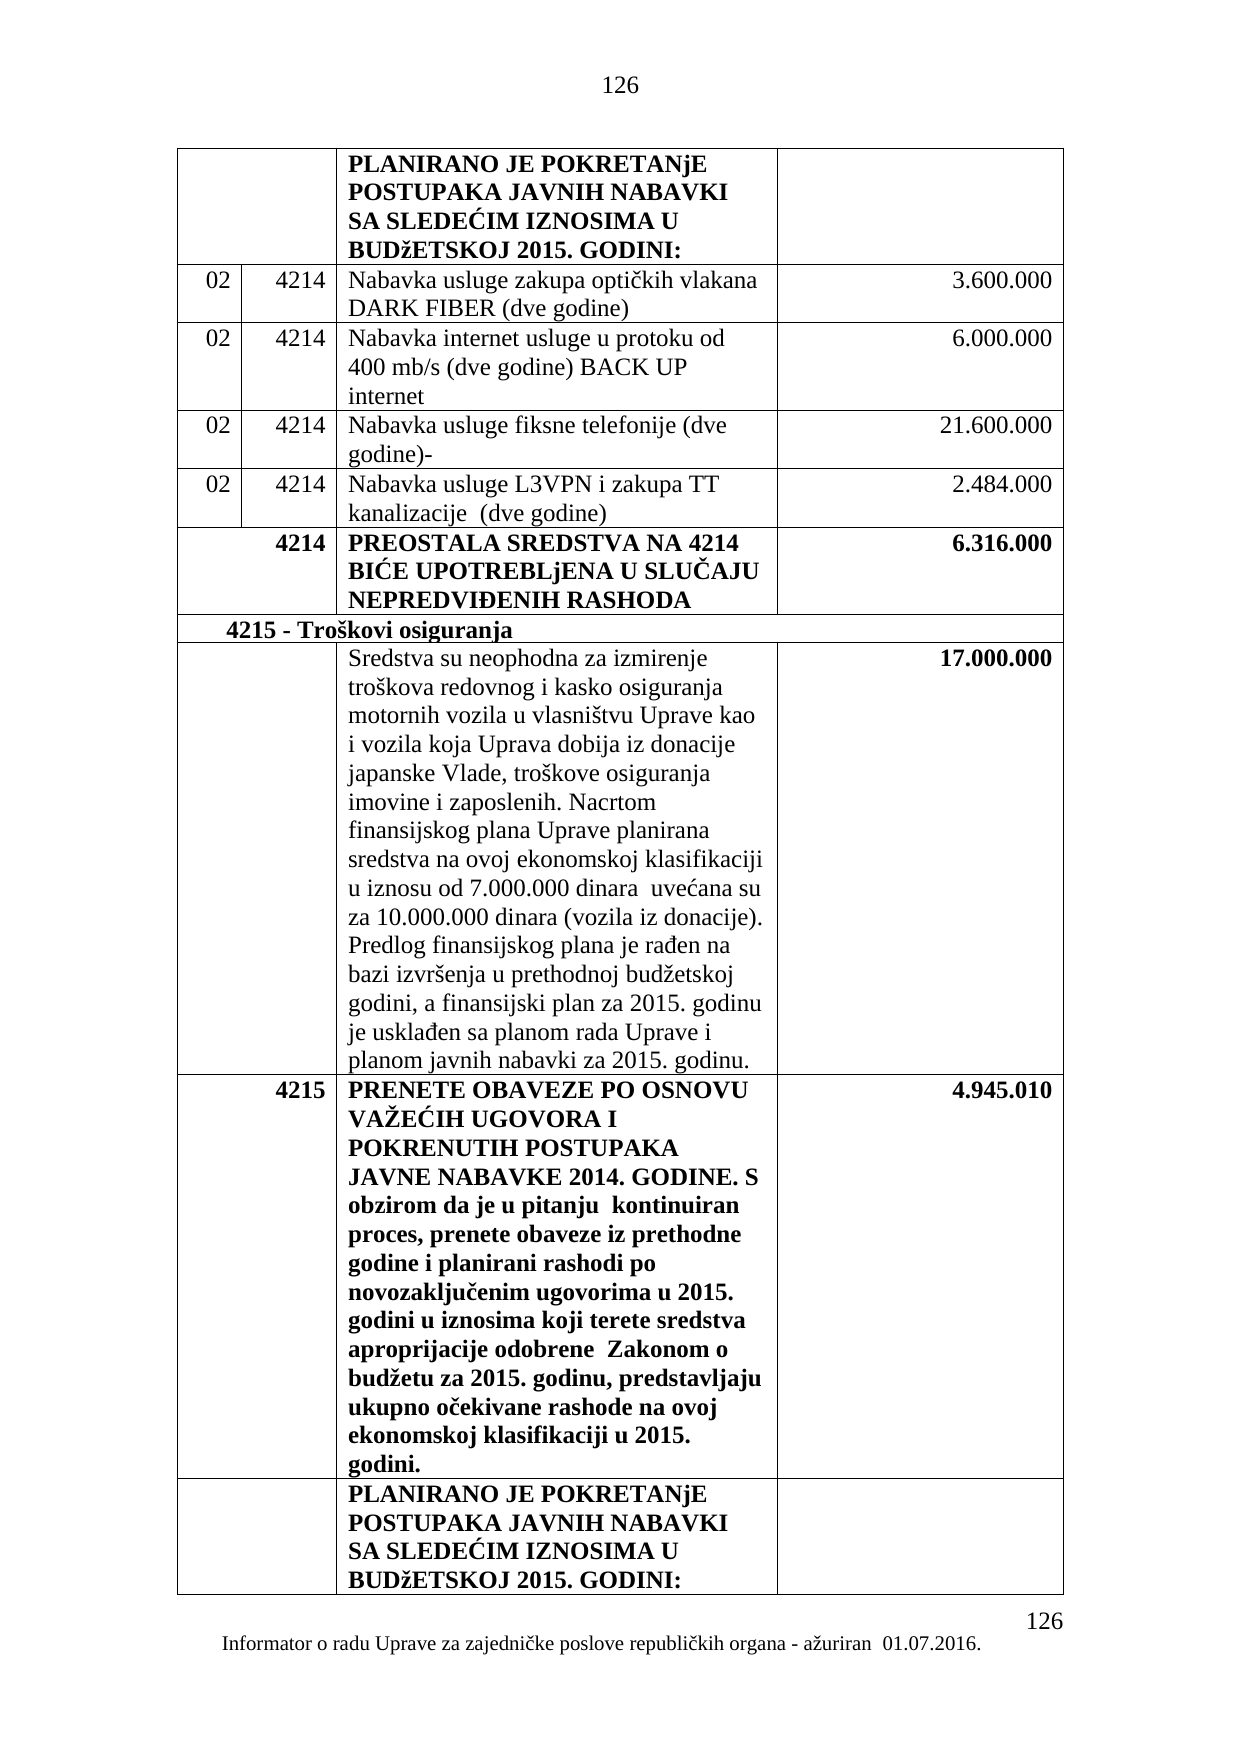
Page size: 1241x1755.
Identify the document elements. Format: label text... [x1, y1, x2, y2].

table_cell 4214 [178, 528, 336, 614]
table_cell 2.484.000 [778, 469, 1063, 527]
table_cell Nabavka internet usluge u protoku od 400 mb/s (dve godine) BACK UP internet [337, 323, 777, 409]
table_cell 02 [178, 265, 241, 322]
table_cell Nabavka usluge zakupa optičkih vlakana DARK FIBER (dve godine) [337, 265, 777, 322]
table_cell [778, 1479, 1063, 1594]
table_cell 4215 - Troškovi osiguranja [178, 615, 1063, 642]
table_cell 4214 [242, 265, 336, 322]
table_cell 21.600.000 [778, 411, 1063, 468]
table_cell 4214 [242, 323, 336, 409]
table_cell [178, 1479, 336, 1594]
table_cell 4.945.010 [778, 1075, 1063, 1478]
table_cell 3.600.000 [778, 265, 1063, 322]
table_cell [178, 643, 336, 1074]
table_cell Sredstva su neophodna za izmirenje troškova redovnog i kasko osiguranja motornih vozila u vlasništvu Uprave kao i vozila koja Uprava dobija iz donacije japanske Vlade, troškove osiguranja imovine i zaposlenih. Nacrtom finansijskog plana Uprave planirana sredstva na ovoj ekonomskoj klasifikaciji u iznosu od 7.000.000 dinara uvećana su za 10.000.000 dinara (vozila iz donacije). Predlog finansijskog plana je rađen na bazi izvršenja u prethodnoj budžetskoj godini, a finansijski plan za 2015. godinu je usklađen sa planom rada Uprave i planom javnih nabavki za 2015. godinu. [337, 643, 777, 1074]
table_cell 6.316.000 [778, 528, 1063, 614]
table_cell 02 [178, 411, 241, 468]
table_cell PLANIRANO JE POKRETANјE POSTUPAKA JAVNIH NABAVKI SA SLEDEĆIM IZNOSIMA U BUDžETSKOJ 2015. GODINI: [337, 149, 777, 264]
table_cell 4214 [242, 469, 336, 527]
table_cell 6.000.000 [778, 323, 1063, 409]
table_cell [178, 149, 336, 264]
table_cell 4214 [242, 411, 336, 468]
table_cell 17.000.000 [778, 643, 1063, 1074]
table_cell Nabavka usluge fiksne telefonije (dve godine)- [337, 411, 777, 468]
table_cell [778, 149, 1063, 264]
table_cell 4215 [178, 1075, 336, 1478]
table_cell PRENETE OBAVEZE PO OSNOVU VAŽEĆIH UGOVORA I POKRENUTIH POSTUPAKA JAVNE NABAVKE 2014. GODINE. S obzirom da je u pitanju kontinuiran proces, prenete obaveze iz prethodne godine i planirani rashodi po novozaklјučenim ugovorima u 2015. godini u iznosima koji terete sredstva aproprijacije odobrene Zakonom o budžetu za 2015. godinu, predstavlјaju ukupno očekivane rashode na ovoj ekonomskoj klasifikaciji u 2015. godini. [337, 1075, 777, 1478]
table_cell PREOSTALA SREDSTVA NA 4214 BIĆE UPOTREBLjENA U SLUČAJU NEPREDVIĐENIH RASHODA [337, 528, 777, 614]
table_cell PLANIRANO JE POKRETANјE POSTUPAKA JAVNIH NABAVKI SA SLEDEĆIM IZNOSIMA U BUDžETSKOJ 2015. GODINI: [337, 1479, 777, 1594]
table_cell 02 [178, 469, 241, 527]
table_cell 02 [178, 323, 241, 409]
table_cell Nabavka usluge L3VPN i zakupa TT kanalizacije (dve godine) [337, 469, 777, 527]
